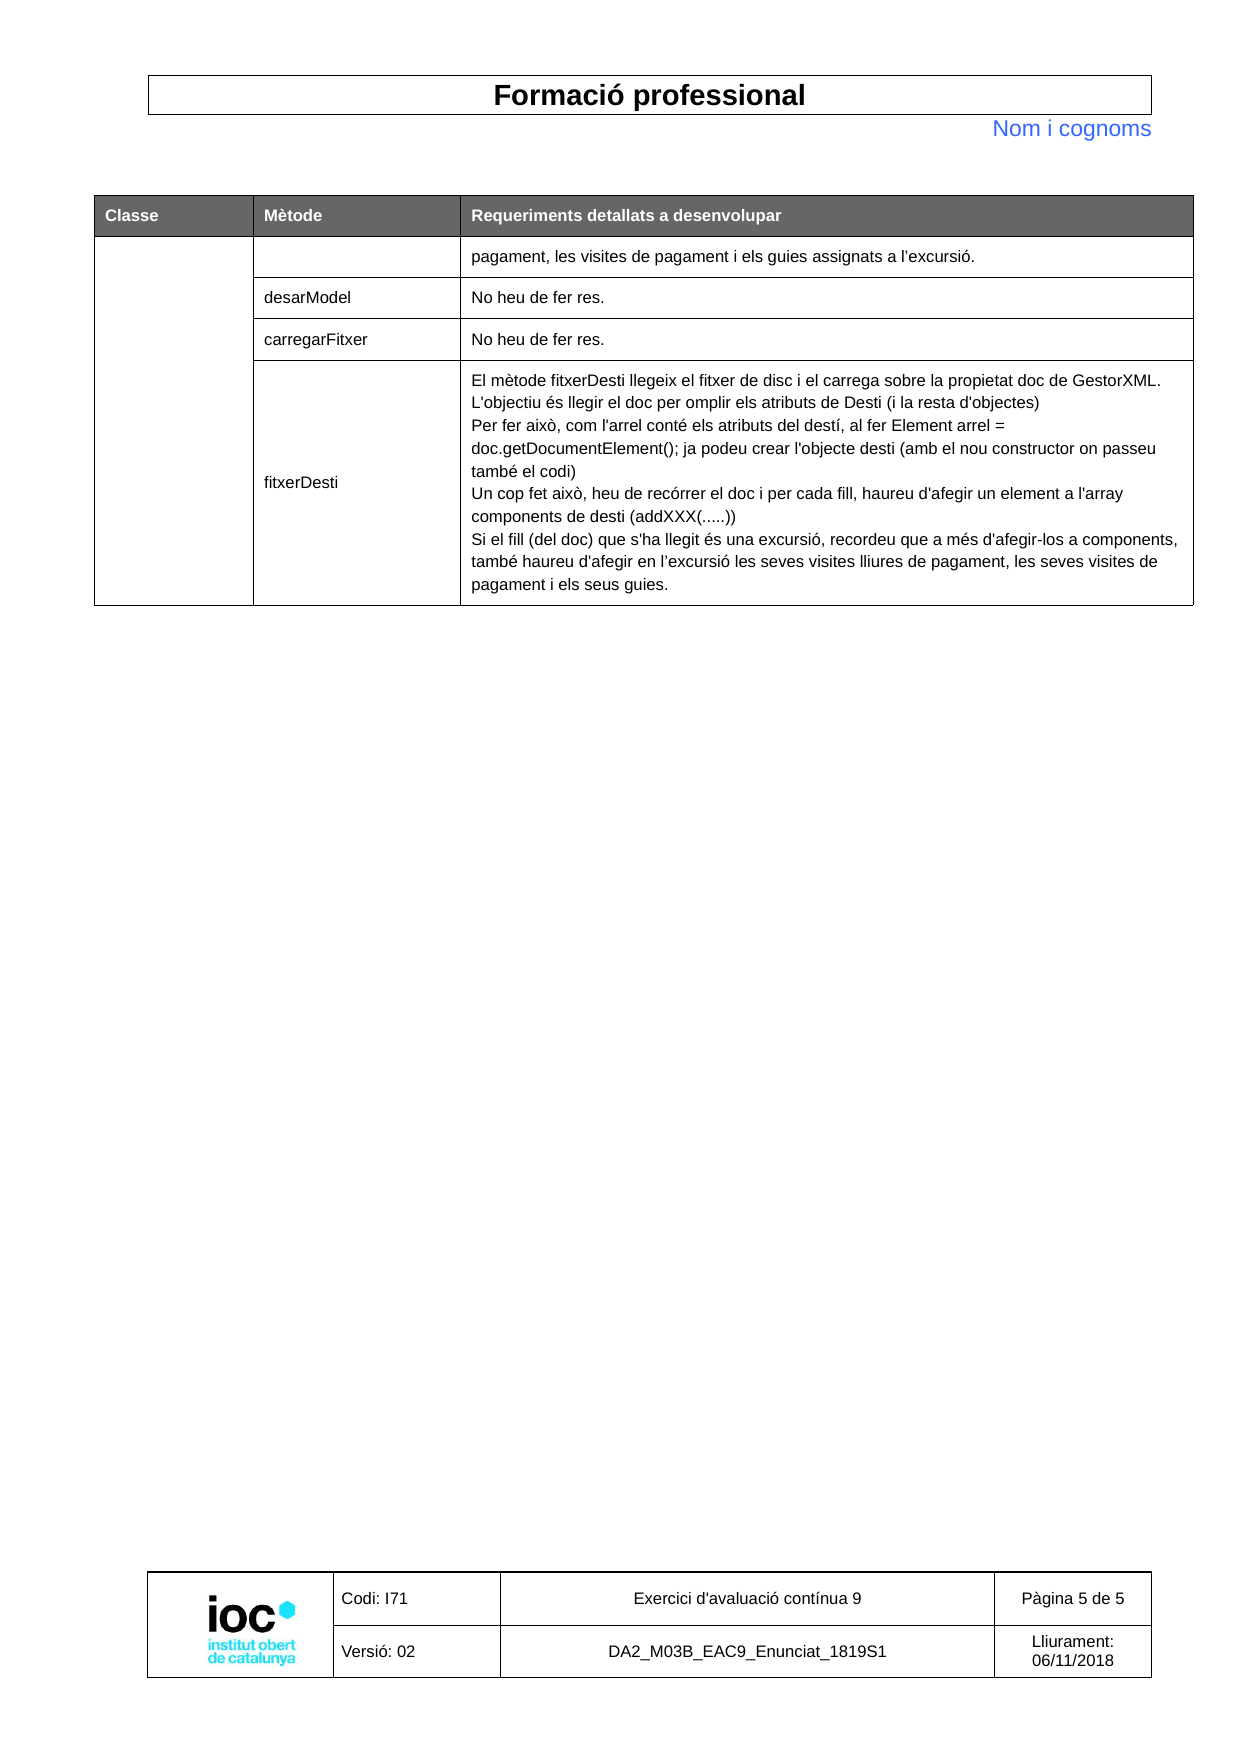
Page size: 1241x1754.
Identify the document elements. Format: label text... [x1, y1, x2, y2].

table_cell desarModel [254, 278, 460, 318]
picture [195, 1581, 309, 1677]
table_cell pagament, les visites de pagament i els guies assignats a l’excursió. [461, 237, 1193, 277]
table_header Mètode [254, 196, 460, 236]
table_cell fitxerDesti [254, 361, 460, 605]
table_cell [95, 237, 253, 605]
table_cell El mètode fitxerDesti llegeix el fitxer de disc i el carrega sobre la propietat doc de GestorXML. L'objectiu és llegir el doc per omplir els atributs de Desti (i la resta d'objectes) Per fer això, com l'arrel conté els atributs del destí, al fer Element arrel = doc.getDocumentElement(); ja podeu crear l'objecte desti (amb el nou constructor on passeu també el codi) Un cop fet això, heu de recórrer el doc i per cada fill, haureu d'afegir un element a l'array components de desti (addXXX(.....)) Si el fill (del doc) que s'ha llegit és una excursió, recordeu que a més d'afegir-los a components, també haureu d'afegir en l’excursió les seves visites lliures de pagament, les seves visites de pagament i els seus guies. [461, 361, 1193, 605]
table_cell No heu de fer res. [461, 278, 1193, 318]
table_header Classe [95, 196, 253, 236]
table_header Requeriments detallats a desenvolupar [461, 196, 1193, 236]
table_cell No heu de fer res. [461, 319, 1193, 359]
table_cell [254, 237, 460, 277]
table_cell carregarFitxer [254, 319, 460, 359]
